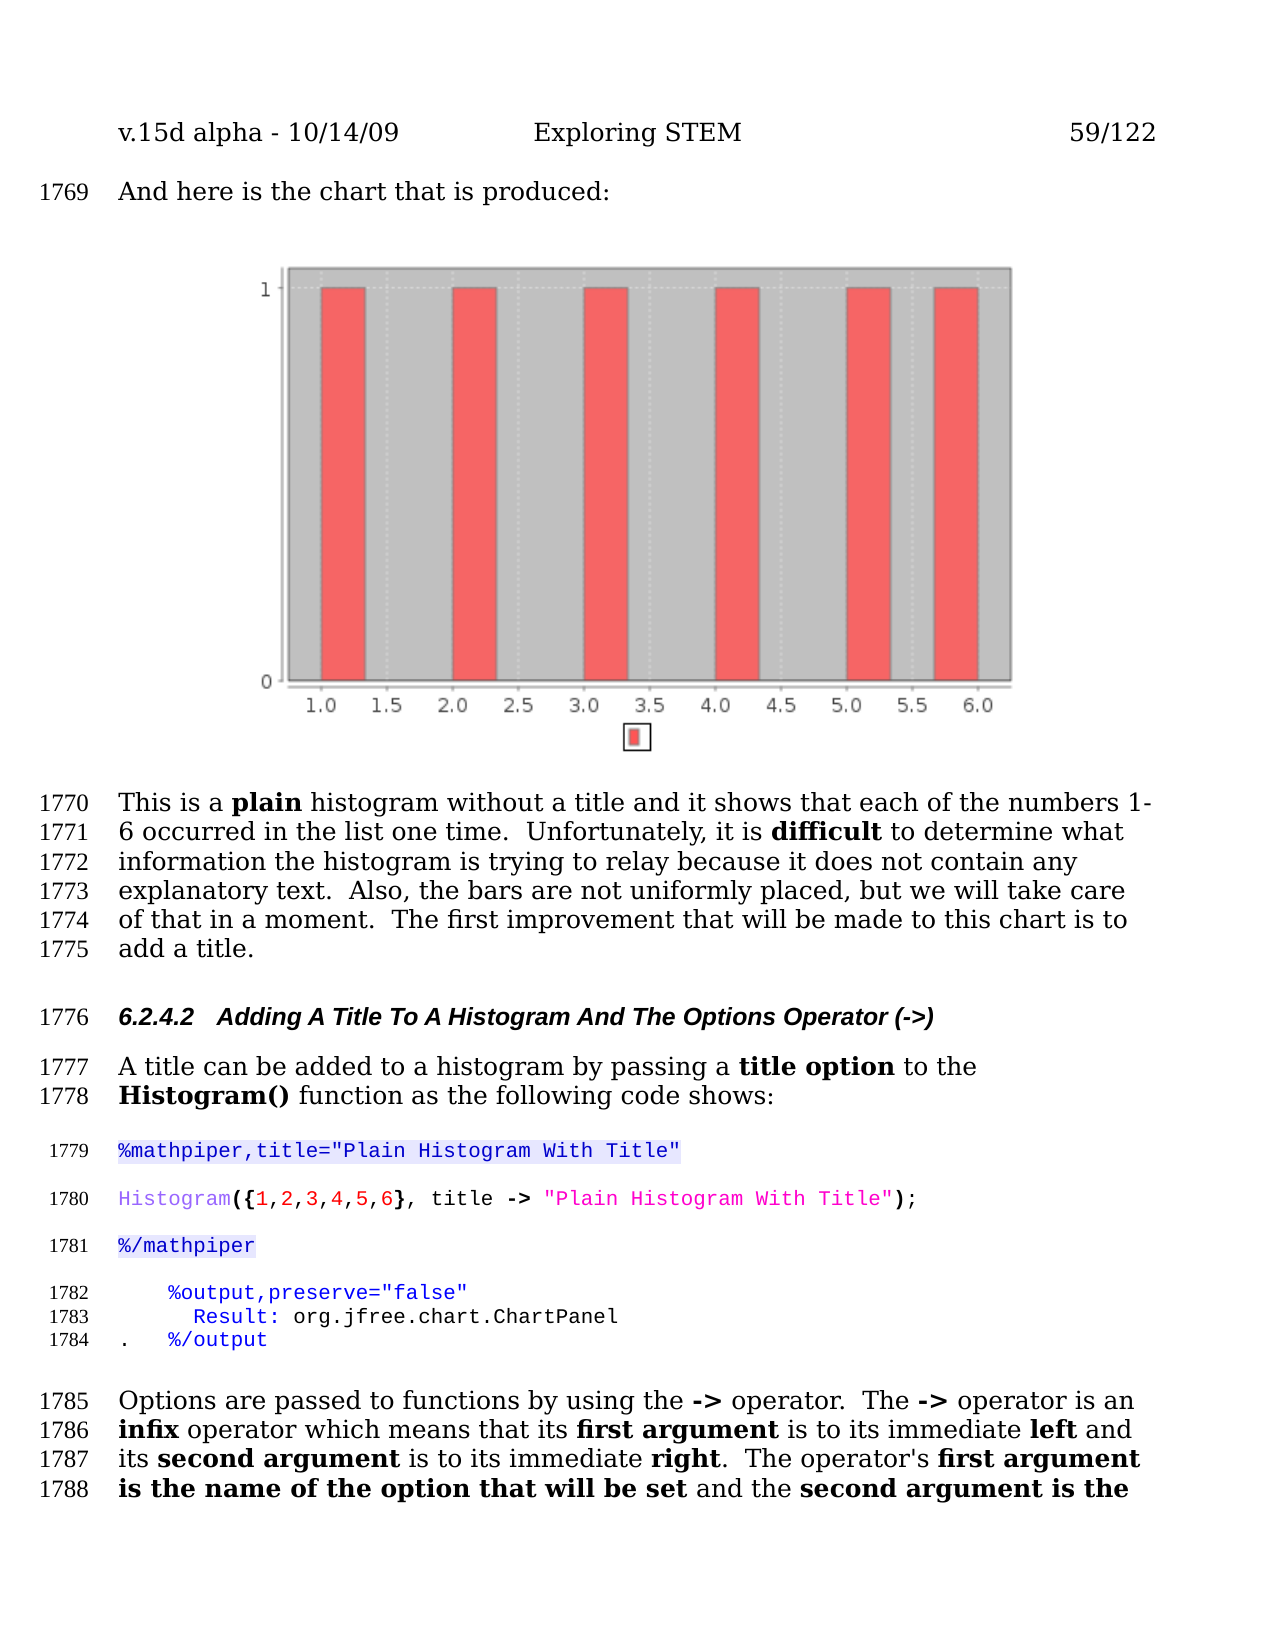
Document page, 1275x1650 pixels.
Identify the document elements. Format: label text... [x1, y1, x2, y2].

text . %/output [118, 1329, 1157, 1353]
text %output,preserve="false" [118, 1282, 1157, 1306]
text A title can be added to a histogram by passing a title option to the Histogram() function as the following code shows: [118, 1052, 1157, 1111]
text Options are passed to functions by using the -> operator. The -> operator is an infix operator which means that its first argument is to its immediate left and its second argument is to its immediate right. The operator's first argument is the name of the option that will be set and the second argument is the [118, 1386, 1157, 1503]
text Histogram({1,2,3,4,5,6}, title -> "Plain Histogram With Title"); [118, 1188, 1157, 1211]
text %/mathpiper [118, 1235, 1157, 1258]
text This is a plain histogram without a title and it shows that each of the numbers 1-6 occurred in the list one time. Unfortunately, it is difficult to determine what information the histogram is trying to relay because it does not contain any explanatory text. Also, the bars are not uniformly placed, but we will take care of that in a moment. The first improvement that will be made to this chart is to add a title. [118, 788, 1157, 963]
text And here is the chart that is produced: [118, 177, 1157, 206]
text Result: org.jfree.chart.ChartPanel [118, 1306, 1157, 1329]
text %mathpiper,title="Plain Histogram With Title" [118, 1140, 1157, 1164]
subtitle Adding A Title To A Histogram And The Options Operator (->) [118, 1002, 1157, 1031]
picture [245, 256, 1030, 753]
